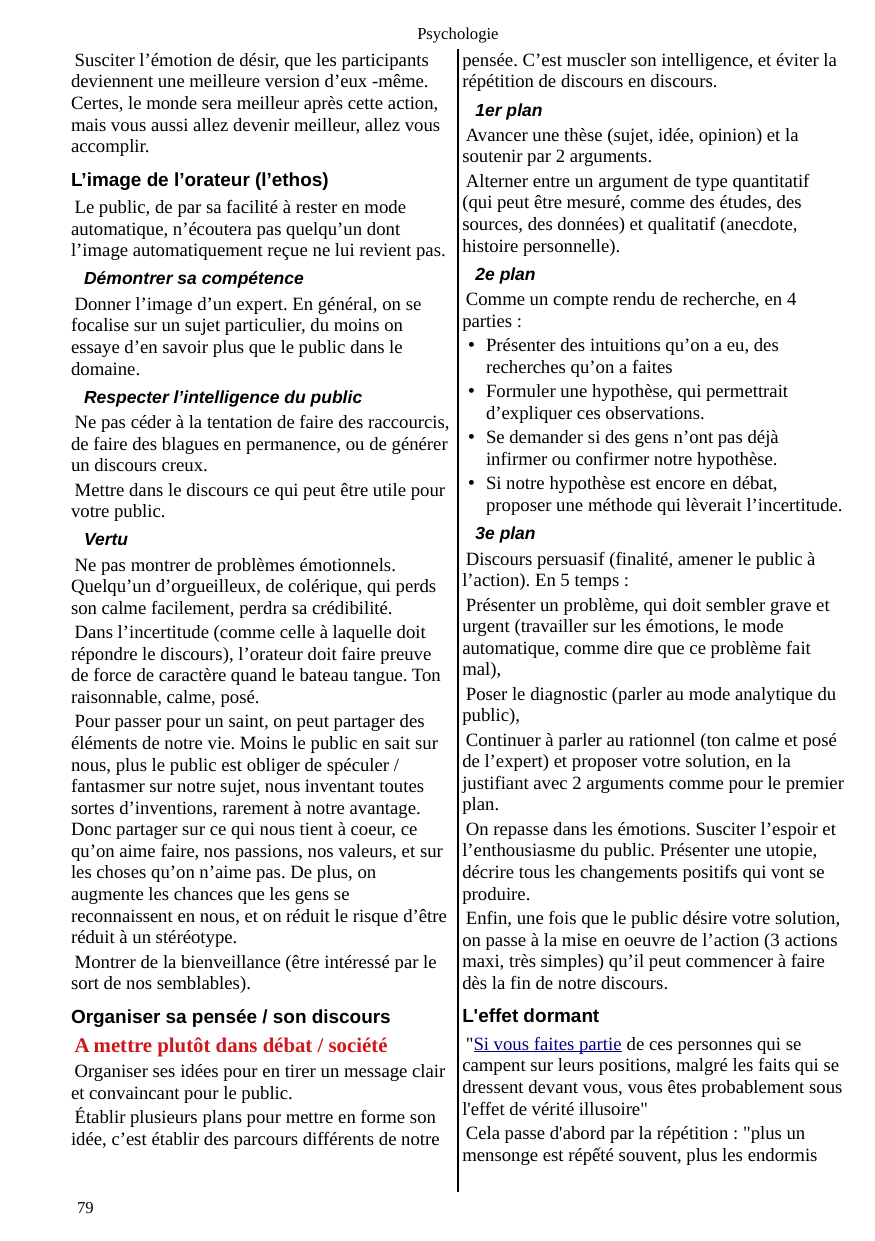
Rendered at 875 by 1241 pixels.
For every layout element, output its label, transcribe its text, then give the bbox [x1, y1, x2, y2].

list Se demander si des gens n’ont pas déjà infirmer ou confirmer notre hypothèse. [468, 426, 844, 469]
text "Si vous faites partie de ces personnes qui se campent sur leurs positions, malgré les faits qui se dressent devant vous, vous êtes probablement sous l'effet de vérité illusoire" [462, 1033, 844, 1119]
text Présenter un problème, qui doit sembler grave et urgent (travailler sur les émotions, le mode automatique, comme dire que ce problème fait mal), [462, 593, 844, 680]
subtitle Démontrer sa compétence [84, 268, 453, 288]
text Organiser ses idées pour en tirer un message clair et convaincant pour le public. [71, 1060, 453, 1103]
text Comme un compte rendu de recherche, en 4 parties : [462, 288, 844, 331]
text Mettre dans le discours ce qui peut être utile pour votre public. [71, 478, 453, 522]
text pensée. C’est muscler son intelligence, et éviter la répétition de discours en discours. [462, 49, 844, 92]
text A mettre plutôt dans débat / société [71, 1033, 453, 1057]
text Établir plusieurs plans pour mettre en forme son idée, c’est établir des parcours différents de notre [71, 1106, 453, 1149]
text Pour passer pour un saint, on peut partager des éléments de notre vie. Moins le public en sait sur nous, plus le public est obliger de spéculer / fantasmer sur notre sujet, nous inventant toutes sortes d’inventions, rarement à notre avantage. Donc partager sur ce qui nous tient à coeur, ce qu’on aime faire, nos passions, nos valeurs, et sur les choses qu’on n’aime pas. De plus, on augmente les chances que les gens se reconnaissent en nous, et on réduit le risque d’être réduit à un stéréotype. [71, 710, 453, 948]
text On repasse dans les émotions. Susciter l’espoir et l’enthousiasme du public. Présenter une utopie, décrire tous les changements positifs qui vont se produire. [462, 818, 844, 904]
subtitle Respecter l’intelligence du public [84, 387, 453, 407]
text Avancer une thèse (sujet, idée, opinion) et la soutenir par 2 arguments. [462, 124, 844, 167]
text Susciter l’émotion de désir, que les participants deviennent une meilleure version d’eux -même. Certes, le monde sera meilleur après cette action, mais vous aussi allez devenir meilleur, allez vous accomplir. [71, 49, 453, 157]
subtitle 2e plan [475, 264, 844, 284]
text Ne pas céder à la tentation de faire des raccourcis, de faire des blagues en permanence, ou de générer un discours creux. [71, 411, 453, 476]
text Le public, de par sa facilité à rester en mode automatique, n’écoutera pas quelqu’un dont l’image automatiquement reçue ne lui revient pas. [71, 196, 453, 261]
text Alterner entre un argument de type quantitatif (qui peut être mesuré, comme des études, des sources, des données) et qualitatif (anecdote, histoire personnelle). [462, 170, 844, 256]
text Continuer à parler au rationnel (ton calme et posé de l’expert) et proposer votre solution, en la justifiant avec 2 arguments comme pour le premier plan. [462, 729, 844, 815]
text Poser le diagnostic (parler au mode analytique du public), [462, 683, 844, 726]
text Montrer de la bienveillance (être intéressé par le sort de nos semblables). [71, 951, 453, 994]
subtitle 1er plan [475, 99, 844, 120]
text Discours persuasif (finalité, amener le public à l’action). En 5 temps : [462, 547, 844, 591]
list Si notre hypothèse est encore en débat, proposer une méthode qui lèverait l’incertitude. [468, 472, 844, 515]
list Formuler une hypothèse, qui permettrait d’expliquer ces observations. [468, 380, 844, 423]
list Présenter des intuitions qu’on a eu, des recherches qu’on a faites [468, 334, 844, 377]
subtitle Vertu [84, 529, 453, 549]
text Dans l’incertitude (comme celle à laquelle doit répondre le discours), l’orateur doit faire preuve de force de caractère quand le bateau tangue. Ton raisonnable, calme, posé. [71, 621, 453, 707]
text Cela passe d'abord par la répétition : "plus un mensonge est répếté souvent, plus les endormis [462, 1122, 844, 1165]
subtitle Organiser sa pensée / son discours [71, 1005, 453, 1027]
text Donner l’image d’un expert. En général, on se focalise sur un sujet particulier, du moins on essaye d’en savoir plus que le public dans le domaine. [71, 293, 453, 379]
text Ne pas montrer de problèmes émotionnels. Quelqu’un d’orgueilleux, de colérique, qui perds son calme facilement, perdra sa crédibilité. [71, 554, 453, 618]
subtitle L'effet dormant [462, 1005, 844, 1027]
subtitle 3e plan [475, 523, 844, 543]
text Enfin, une fois que le public désire votre solution, on passe à la mise en oeuvre de l’action (3 actions maxi, très simples) qu’il peut commencer à faire dès la fin de notre discours. [462, 907, 844, 993]
subtitle L’image de l’orateur (l’ethos) [71, 168, 453, 190]
